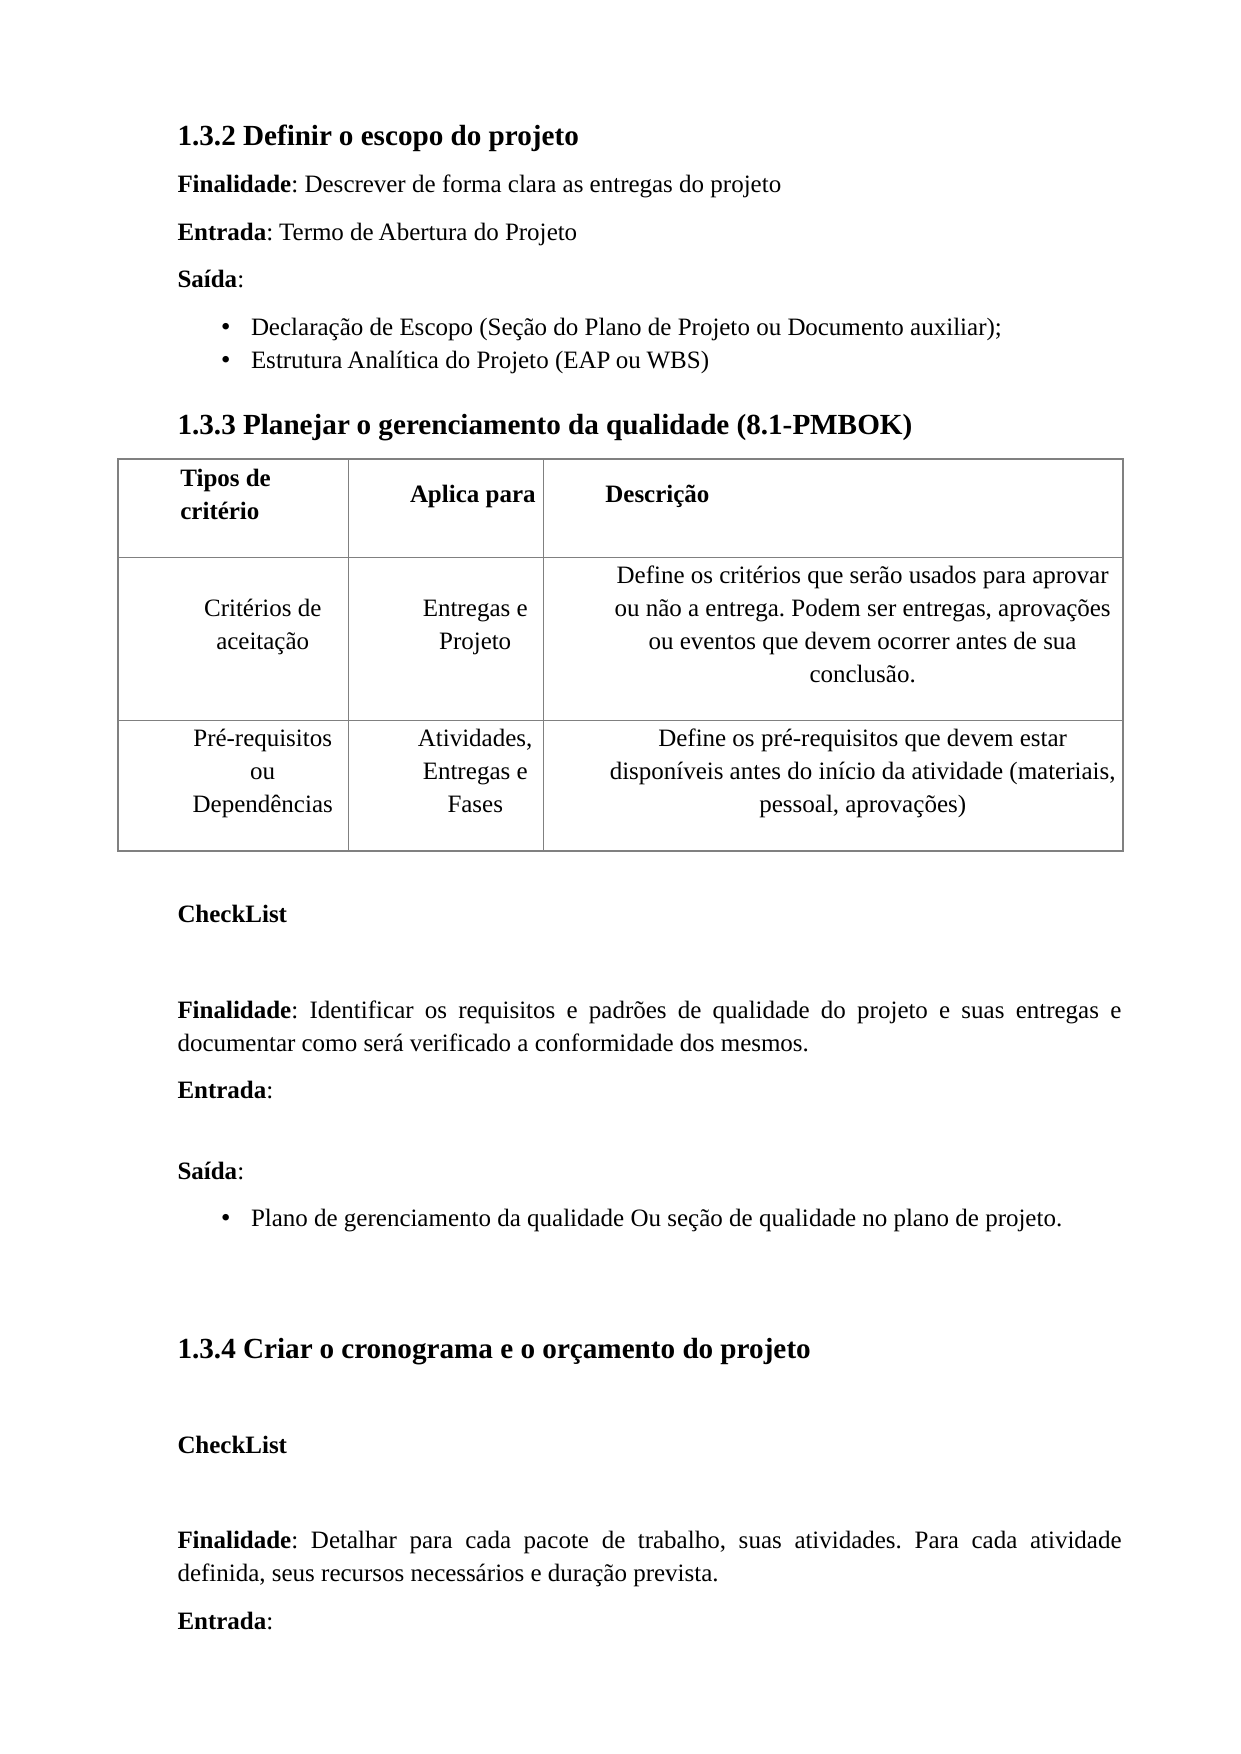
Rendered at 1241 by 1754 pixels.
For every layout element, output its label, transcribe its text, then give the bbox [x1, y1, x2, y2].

list Declaração de Escopo (Seção do Plano de Projeto ou Documento auxiliar); [221, 312, 1122, 341]
subtitle 1.3.3 Planejar o gerenciamento da qualidade (8.1-PMBOK) [177, 407, 1122, 441]
table_cell Pré-requisitos ou Dependências [119, 721, 348, 850]
table_cell Define os critérios que serão usados para aprovar ou não a entrega. Podem ser entregas, aprovações ou eventos que devem ocorrer antes de sua conclusão. [544, 558, 1122, 720]
subtitle 1.3.4 Criar o cronograma e o orçamento do projeto [177, 1331, 1122, 1365]
table_cell Entregas e Projeto [349, 558, 543, 720]
text Entrada: Termo de Abertura do Projeto [177, 217, 1122, 246]
text CheckList [177, 1430, 1122, 1459]
list Estrutura Analítica do Projeto (EAP ou WBS) [221, 345, 1122, 374]
text Saída: [177, 264, 1122, 293]
table_cell Atividades, Entregas e Fases [349, 721, 543, 850]
table_header Descrição [544, 460, 1122, 557]
text Finalidade: Detalhar para cada pacote de trabalho, suas atividades. Para cada atividade definida, seus recursos necessários e duração prevista. [177, 1525, 1122, 1587]
text Entrada: [177, 1606, 1122, 1634]
text Finalidade: Identificar os requisitos e padrões de qualidade do projeto e suas entregas e documentar como será verificado a conformidade dos mesmos. [177, 995, 1122, 1056]
text Saída: [177, 1156, 1122, 1185]
table_cell Critérios de aceitação [119, 558, 348, 720]
table_header Tipos de critério [119, 460, 348, 557]
text Finalidade: Descrever de forma clara as entregas do projeto [177, 169, 1122, 198]
subtitle 1.3.2 Definir o escopo do projeto [177, 118, 1122, 152]
list Plano de gerenciamento da qualidade Ou seção de qualidade no plano de projeto. [221, 1203, 1122, 1232]
table_header Aplica para [349, 460, 543, 557]
text CheckList [177, 899, 1122, 928]
text Entrada: [177, 1075, 1122, 1104]
table_cell Define os pré-requisitos que devem estar disponíveis antes do início da atividade (materiais, pessoal, aprovações) [544, 721, 1122, 850]
